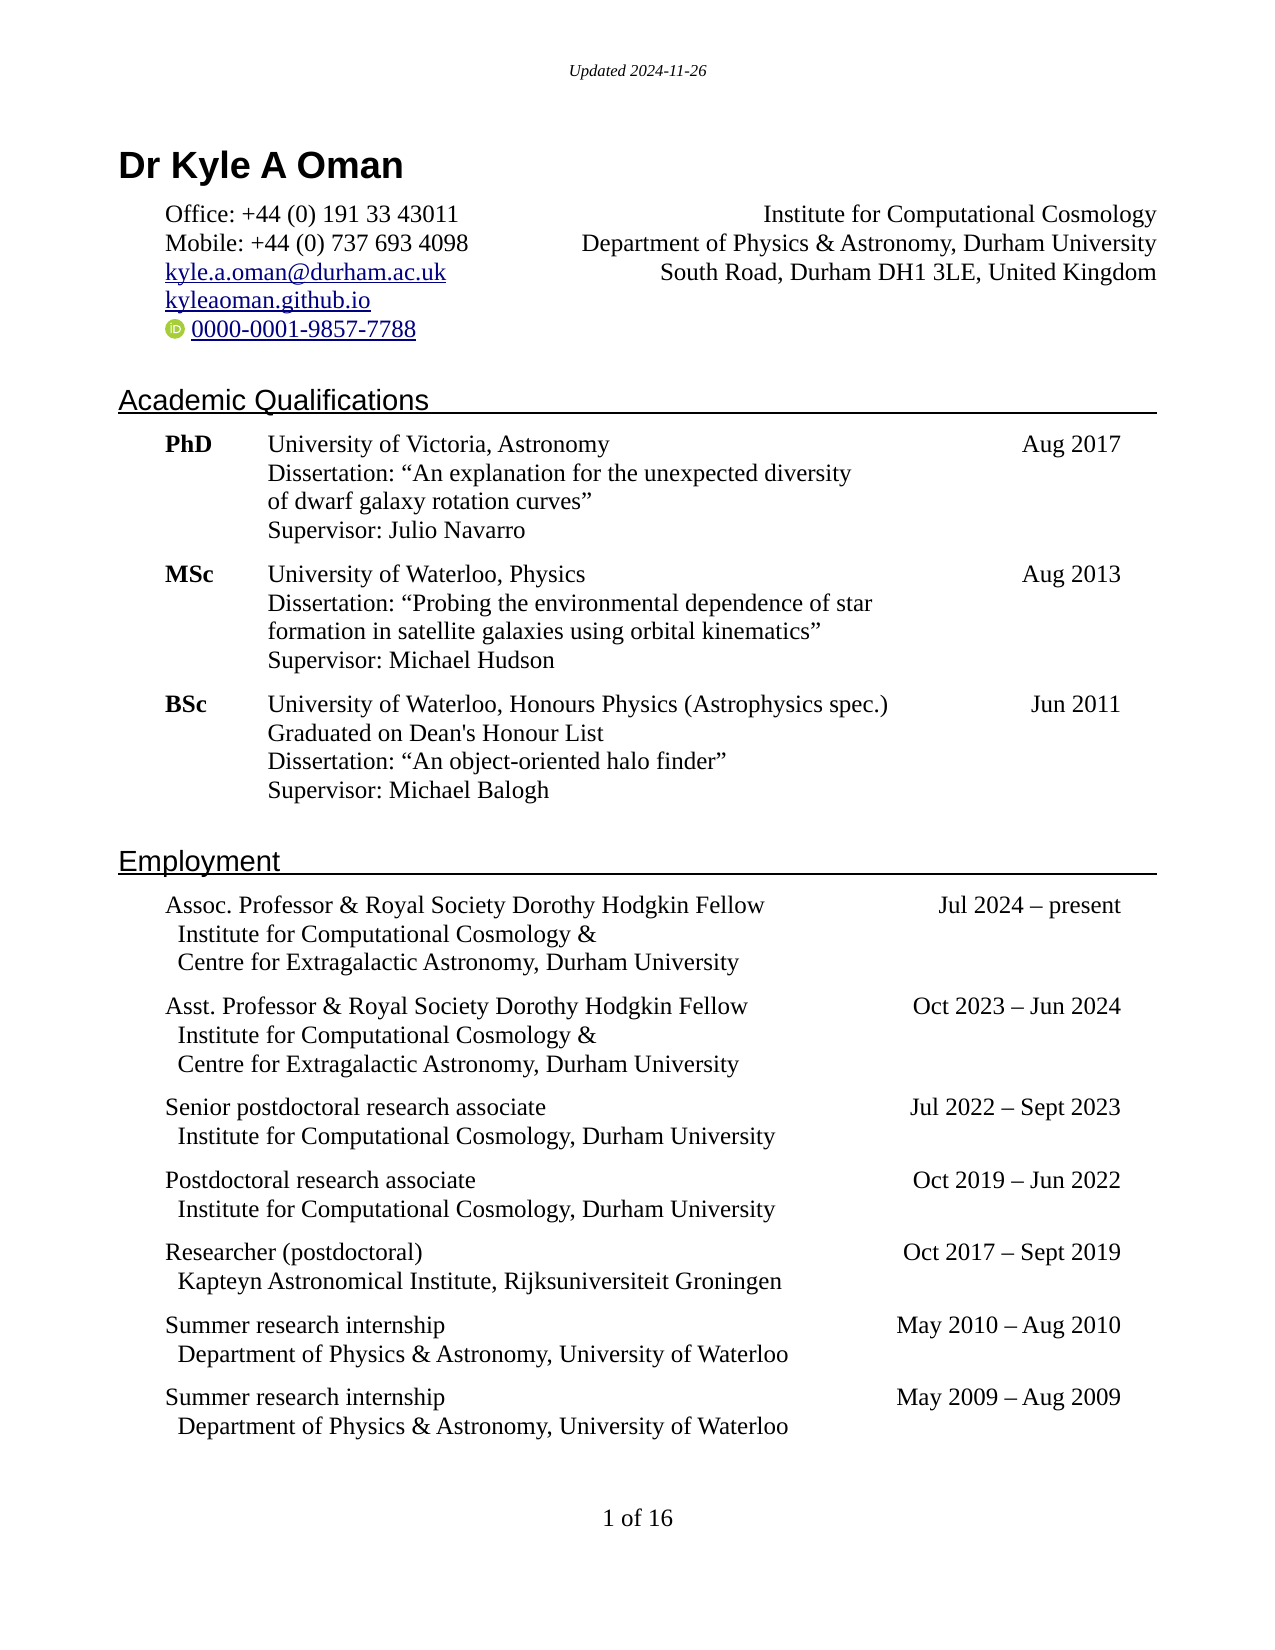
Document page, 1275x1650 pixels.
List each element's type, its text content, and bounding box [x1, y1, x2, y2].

text BSc University of Waterloo, Honours Physics (Astrophysics spec.) Jun 2011 Graduated on Dean's Honour List Dissertation: “An object-oriented halo finder” Supervisor: Michael Balogh [118, 689, 1157, 804]
text Assoc. Professor & Royal Society Dorothy Hodgkin Fellow Jul 2024 – present Institute for Computational Cosmology & Centre for Extragalactic Astronomy, Durham University [118, 890, 1157, 976]
text Postdoctoral research associate Oct 2019 – Jun 2022 Institute for Computational Cosmology, Durham University [118, 1165, 1157, 1222]
text 0000-0001-9857-7788 [118, 314, 1157, 343]
text Summer research internship May 2009 – Aug 2009 Department of Physics & Astronomy, University of Waterloo [118, 1382, 1157, 1440]
subtitle Employment [118, 844, 1157, 873]
text Asst. Professor & Royal Society Dorothy Hodgkin Fellow Oct 2023 – Jun 2024 Institute for Computational Cosmology & Centre for Extragalactic Astronomy, Durham University [118, 991, 1157, 1077]
text Researcher (postdoctoral) Oct 2017 – Sept 2019 Kapteyn Astronomical Institute, Rijksuniversiteit Groningen [118, 1237, 1157, 1295]
text Senior postdoctoral research associate Jul 2022 – Sept 2023 Institute for Computational Cosmology, Durham University [118, 1092, 1157, 1150]
subtitle Academic Qualifications [118, 383, 1157, 412]
text Office: +44 (0) 191 33 43011 Institute for Computational Cosmology [118, 199, 1157, 228]
text MSc University of Waterloo, Physics Aug 2013 Dissertation: “Probing the environmental dependence of star formation in satellite galaxies using orbital kinematics” Supervisor: Michael Hudson [118, 559, 1157, 674]
text PhD University of Victoria, Astronomy Aug 2017 Dissertation: “An explanation for the unexpected diversity of dwarf galaxy rotation curves” Supervisor: Julio Navarro [118, 429, 1157, 544]
subtitle Dr Kyle A Oman [118, 143, 1157, 187]
text kyle.a.oman@durham.ac.uk South Road, Durham DH1 3LE, United Kingdom kyleaoman.github.io [118, 257, 1157, 314]
text Mobile: +44 (0) 737 693 4098 Department of Physics & Astronomy, Durham University [118, 228, 1157, 257]
text Summer research internship May 2010 – Aug 2010 Department of Physics & Astronomy, University of Waterloo [118, 1310, 1157, 1367]
